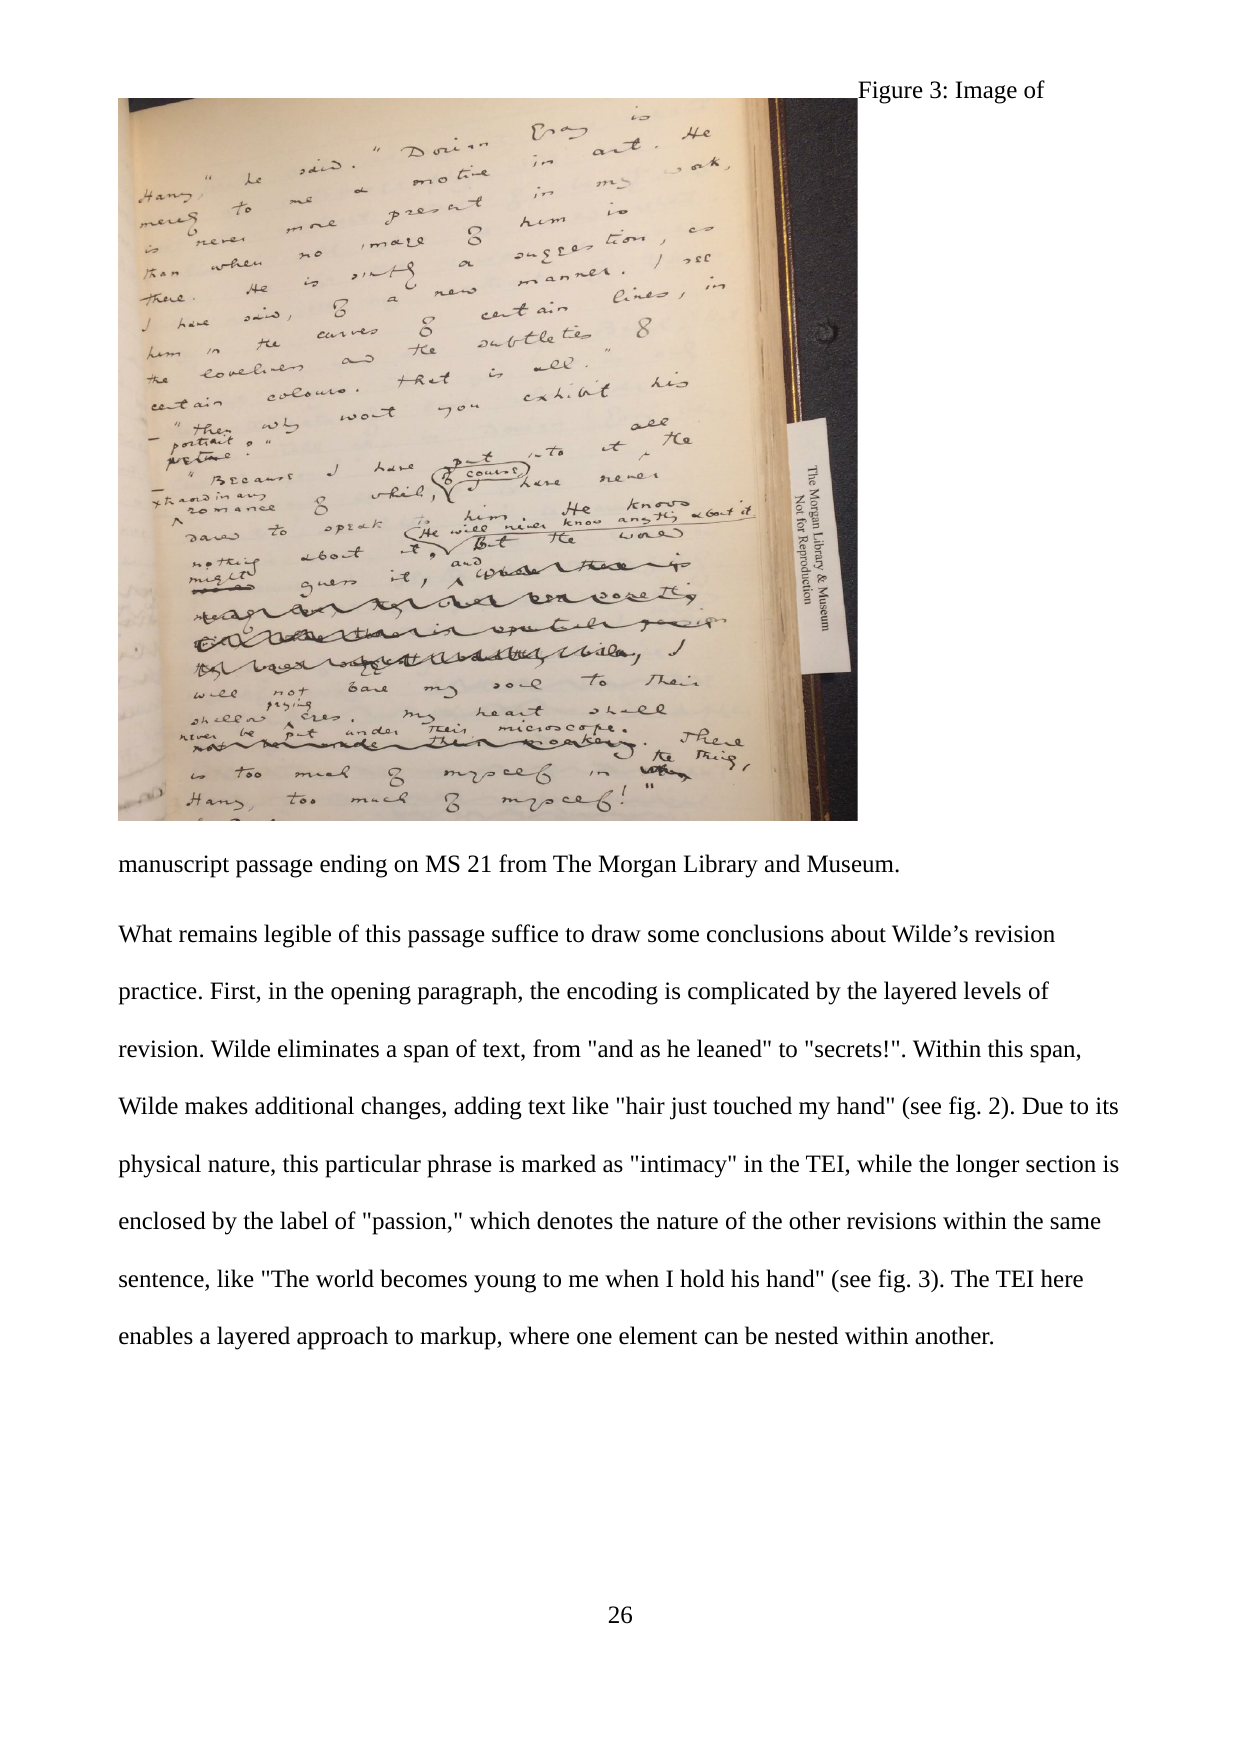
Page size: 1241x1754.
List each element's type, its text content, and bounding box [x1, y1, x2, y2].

text Figure 3: Image of manuscript passage ending on MS 21 from The Morgan Library and Museum. [118, 75, 1122, 878]
text What remains legible of this passage suffice to draw some conclusions about Wilde’s revision practice. First, in the opening paragraph, the encoding is complicated by the layered levels of revision. Wilde eliminates a span of text, from "and as he leaned" to "secrets!". Within this span, Wilde makes additional changes, adding text like "hair just touched my hand" (see fig. 2). Due to its physical nature, this particular phrase is marked as "intimacy" in the TEI, while the longer section is enclosed by the label of "passion," which denotes the nature of the other revisions within the same sentence, like "The world becomes young to me when I hold his hand" (see fig. 3). The TEI here enables a layered approach to markup, where one element can be nested within another. [118, 919, 1122, 1350]
